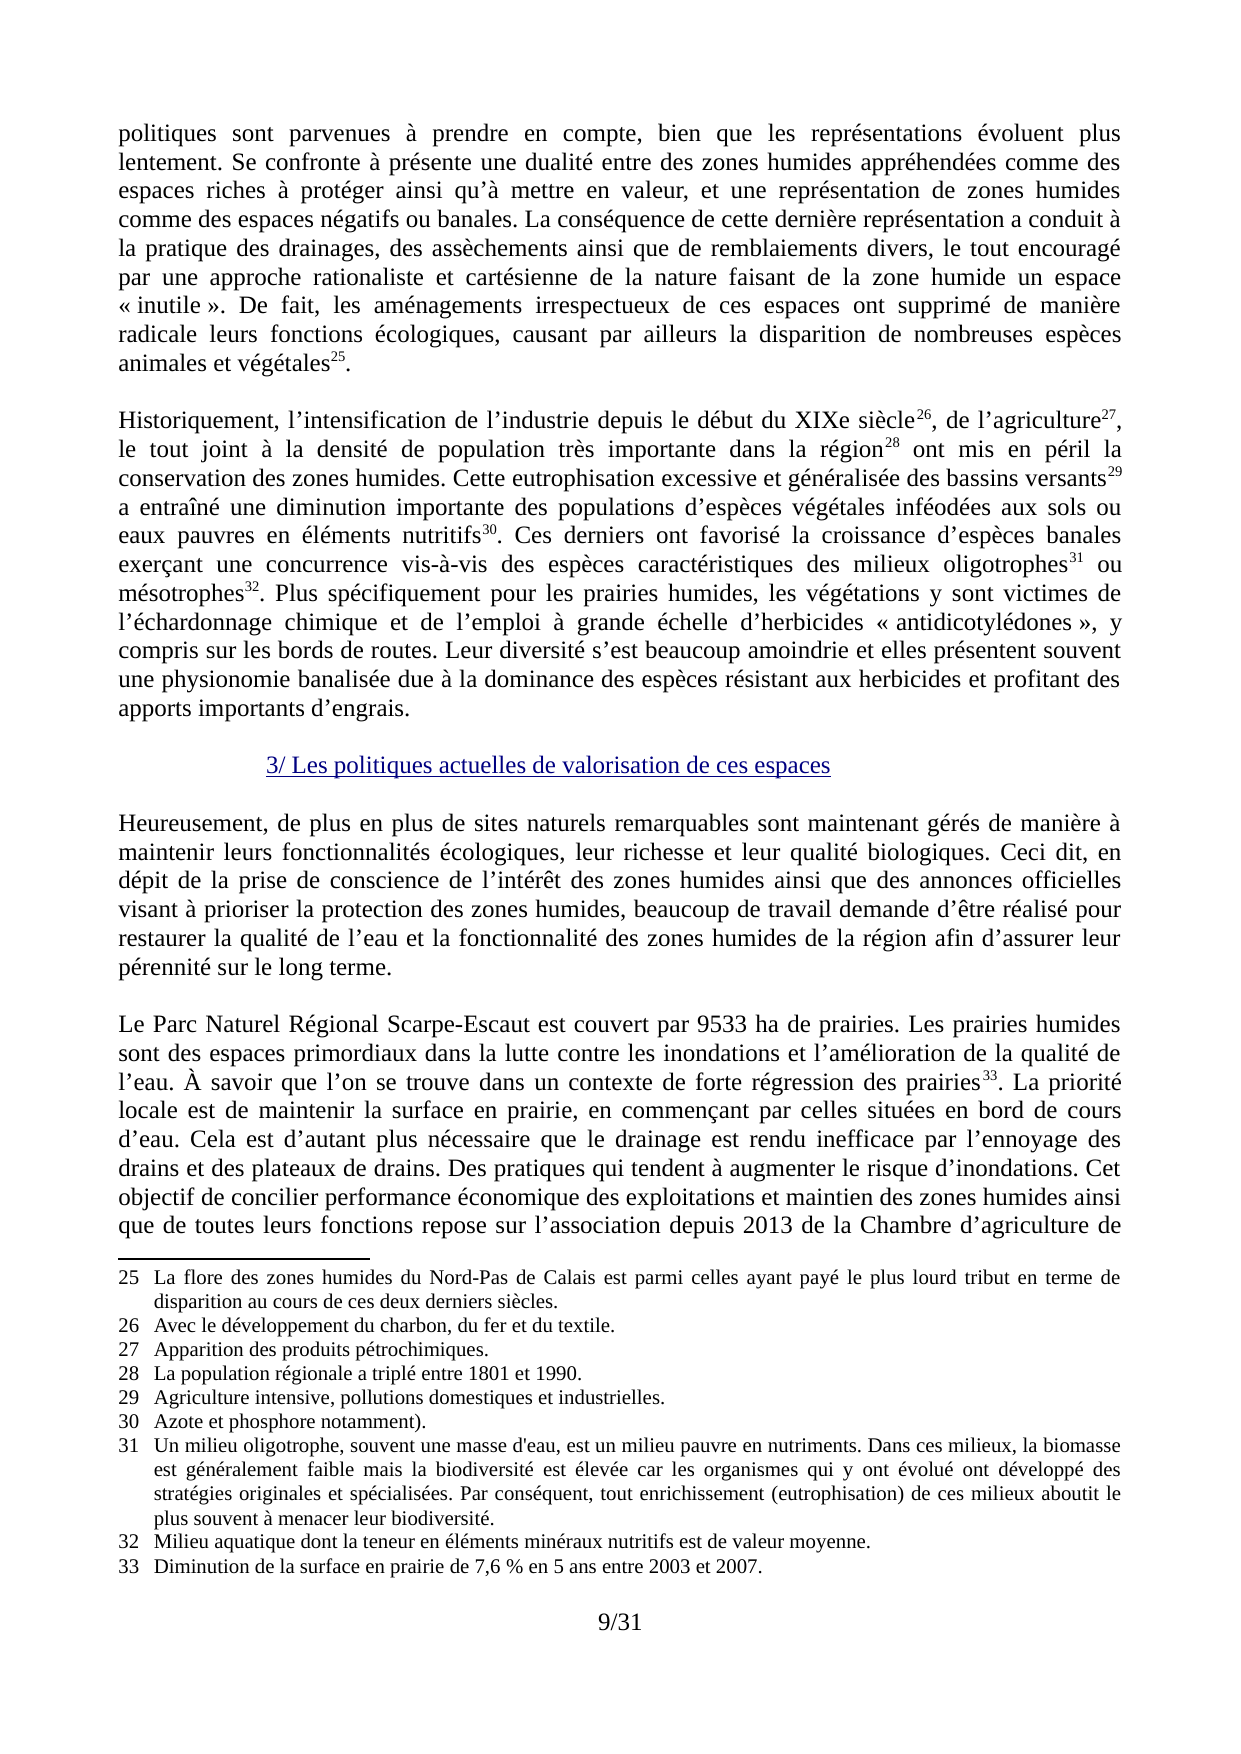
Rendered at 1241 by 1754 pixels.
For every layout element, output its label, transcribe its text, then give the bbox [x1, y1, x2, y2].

text Agriculture intensive, pollutions domestiques et industrielles. [118, 1385, 1122, 1409]
text Apparition des produits pétrochimiques. [118, 1337, 1122, 1361]
text Milieu aquatique dont la teneur en éléments minéraux nutritifs est de valeur moyenne. [118, 1529, 1122, 1553]
text La population régionale a triplé entre 1801 et 1990. [118, 1361, 1122, 1385]
text Heureusement, de plus en plus de sites naturels remarquables sont maintenant gérés de manière à maintenir leurs fonctionnalités écologiques, leur richesse et leur qualité biologiques. Ceci dit, en dépit de la prise de conscience de l’intérêt des zones humides ainsi que des annonces officielles visant à prioriser la protection des zones humides, beaucoup de travail demande d’être réalisé pour restaurer la qualité de l’eau et la fonctionnalité des zones humides de la région afin d’assurer leur pérennité sur le long terme. [118, 808, 1122, 981]
text La flore des zones humides du Nord-Pas de Calais est parmi celles ayant payé le plus lourd tribut en terme de disparition au cours de ces deux derniers siècles. [118, 1265, 1122, 1313]
text Azote et phosphore notamment). [118, 1409, 1122, 1433]
text Le Parc Naturel Régional Scarpe-Escaut est couvert par 9533 ha de prairies. Les prairies humides sont des espaces primordiaux dans la lutte contre les inondations et l’amélioration de la qualité de l’eau. À savoir que l’on se trouve dans un contexte de forte régression des prairies. La priorité locale est de maintenir la surface en prairie, en commençant par celles situées en bord de cours d’eau. Cela est d’autant plus nécessaire que le drainage est rendu inefficace par l’ennoyage des drains et des plateaux de drains. Des pratiques qui tendent à augmenter le risque d’inondations. Cet objectif de concilier performance économique des exploitations et maintien des zones humides ainsi que de toutes leurs fonctions repose sur l’association depuis 2013 de la Chambre d’agriculture de [118, 1009, 1122, 1239]
text Un milieu oligotrophe, souvent une masse d'eau, est un milieu pauvre en nutriments. Dans ces milieux, la biomasse est généralement faible mais la biodiversité est élevée car les organismes qui y ont évolué ont développé des stratégies originales et spécialisées. Par conséquent, tout enrichissement (eutrophisation) de ces milieux aboutit le plus souvent à menacer leur biodiversité. [118, 1433, 1122, 1529]
text Historiquement, l’intensification de l’industrie depuis le début du XIXe siècle, de l’agriculture, le tout joint à la densité de population très importante dans la région ont mis en péril la conservation des zones humides. Cette eutrophisation excessive et généralisée des bassins versants a entraîné une diminution importante des populations d’espèces végétales inféodées aux sols ou eaux pauvres en éléments nutritifs. Ces derniers ont favorisé la croissance d’espèces banales exerçant une concurrence vis-à-vis des espèces caractéristiques des milieux oligotrophes ou mésotrophes. Plus spécifiquement pour les prairies humides, les végétations y sont victimes de l’échardonnage chimique et de l’emploi à grande échelle d’herbicides « antidicotylédones », y compris sur les bords de routes. Leur diversité s’est beaucoup amoindrie et elles présentent souvent une physionomie banalisée due à la dominance des espèces résistant aux herbicides et profitant des apports importants d’engrais. [118, 406, 1122, 722]
text 3/ Les politiques actuelles de valorisation de ces espaces [118, 751, 1122, 779]
text Avec le développement du charbon, du fer et du textile. [118, 1313, 1122, 1337]
text politiques sont parvenues à prendre en compte, bien que les représentations évoluent plus lentement. Se confronte à présente une dualité entre des zones humides appréhendées comme des espaces riches à protéger ainsi qu’à mettre en valeur, et une représentation de zones humides comme des espaces négatifs ou banales. La conséquence de cette dernière représentation a conduit à la pratique des drainages, des assèchements ainsi que de remblaiements divers, le tout encouragé par une approche rationaliste et cartésienne de la nature faisant de la zone humide un espace « inutile ». De fait, les aménagements irrespectueux de ces espaces ont supprimé de manière radicale leurs fonctions écologiques, causant par ailleurs la disparition de nombreuses espèces animales et végétales. [118, 118, 1122, 377]
text Diminution de la surface en prairie de 7,6 % en 5 ans entre 2003 et 2007. [118, 1553, 1122, 1578]
